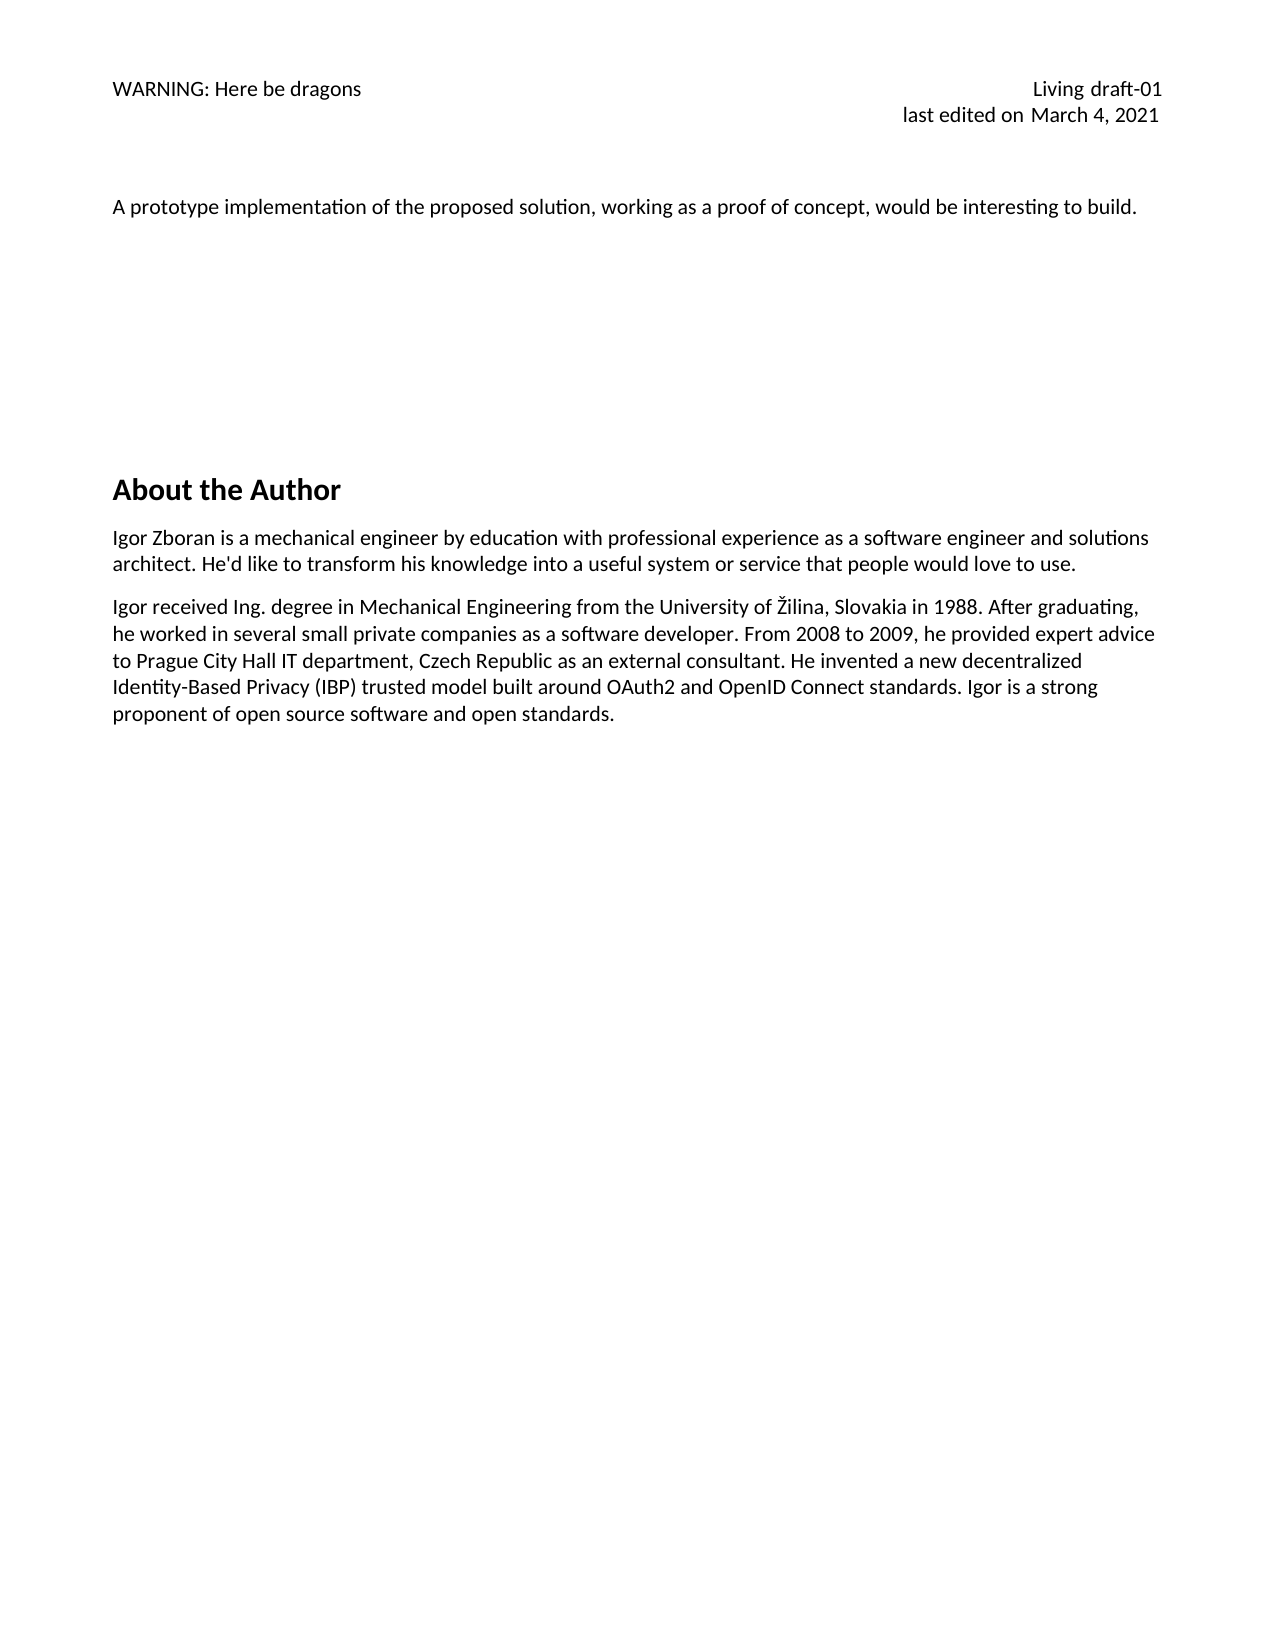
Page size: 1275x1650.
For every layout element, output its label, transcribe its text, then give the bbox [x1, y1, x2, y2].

text Igor received Ing. degree in Mechanical Engineering from the University of Žilina, Slovakia in 1988. After graduating, he worked in several small private companies as a software developer. From 2008 to 2009, he provided expert advice to Prague City Hall IT department, Czech Republic as an external consultant. He invented a new decentralized Identity-Based Privacy (IBP) trusted model built around OAuth2 and OpenID Connect standards. Igor is a strong proponent of open source software and open standards. [112, 593, 1162, 727]
text Igor Zboran is a mechanical engineer by education with professional experience as a software engineer and solutions architect. He'd like to transform his knowledge into a useful system or service that people would love to use. [112, 524, 1162, 577]
text About the Author [112, 469, 1162, 508]
text A prototype implementation of the proposed solution, working as a proof of concept, would be interesting to build. [112, 193, 1162, 219]
